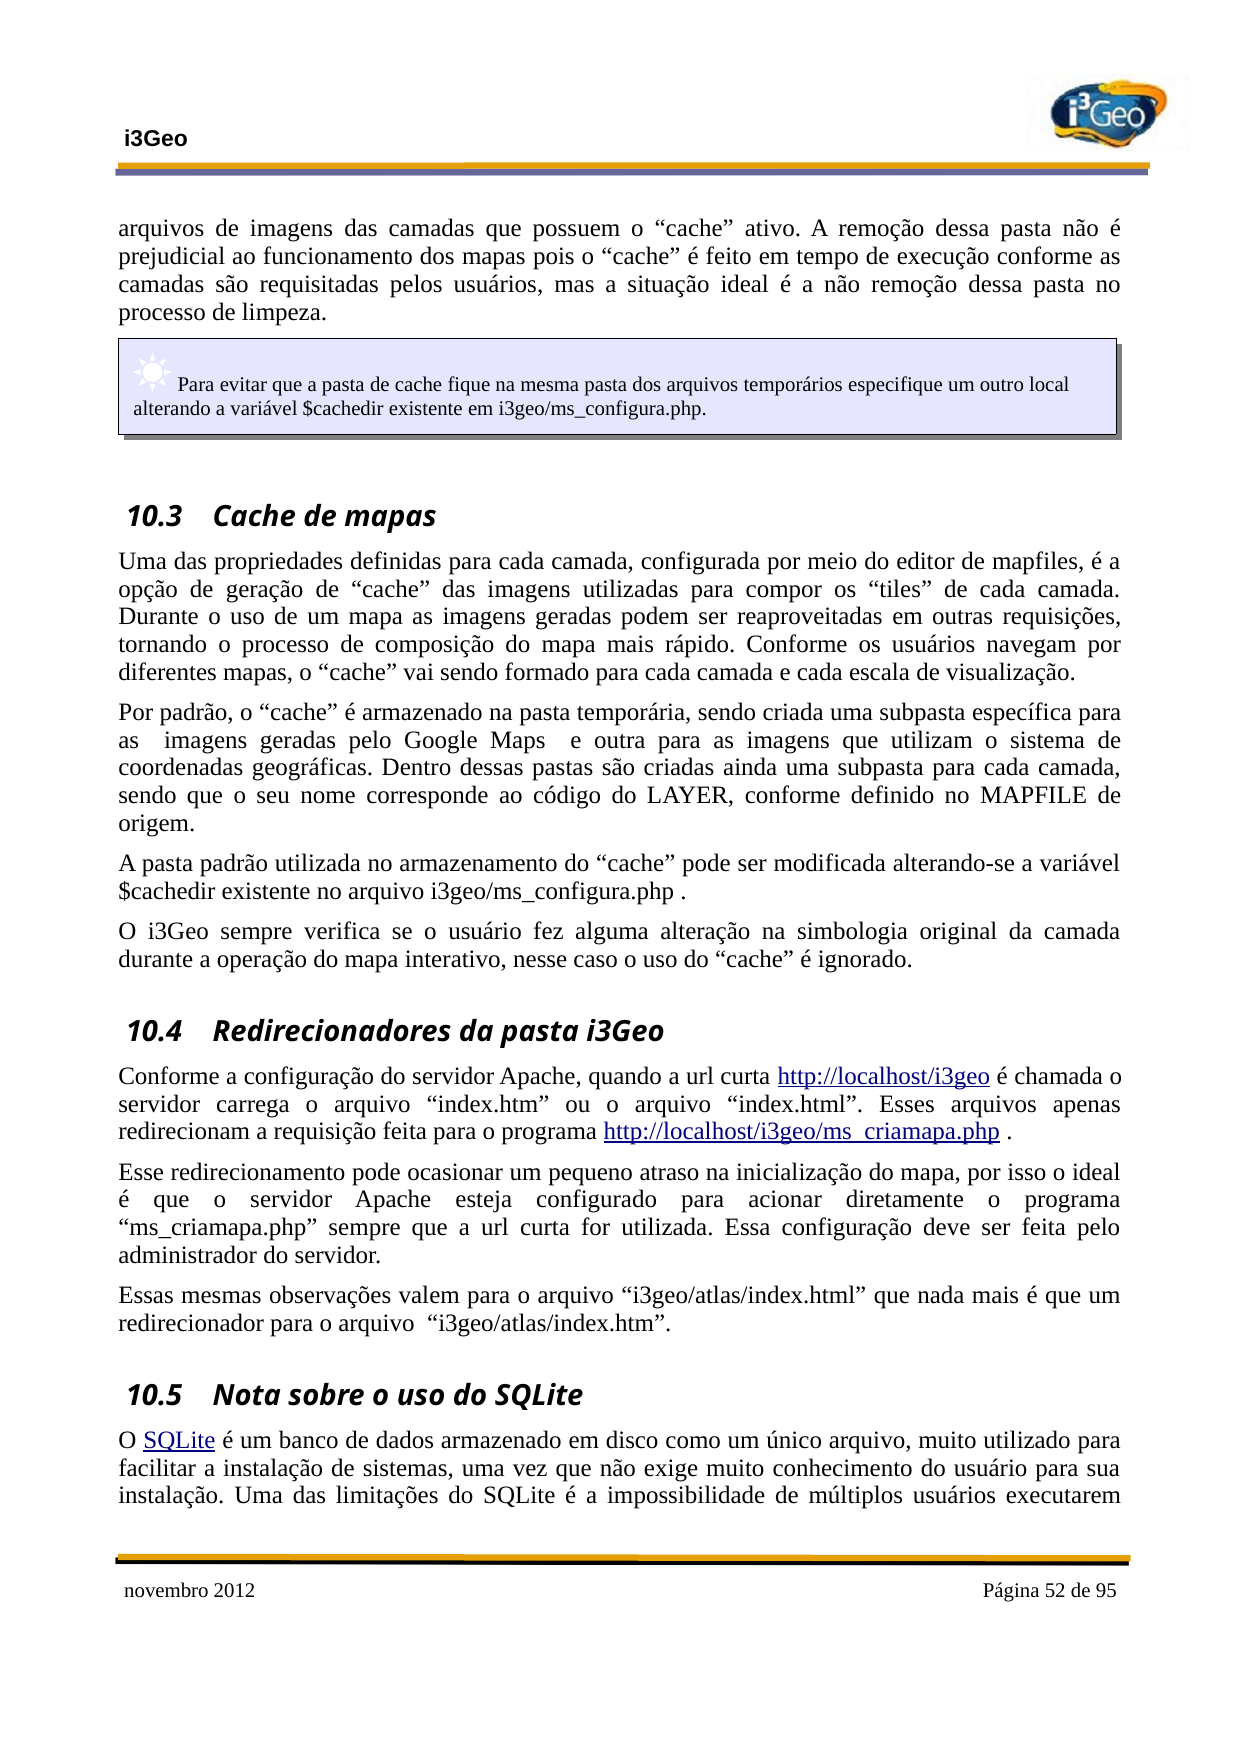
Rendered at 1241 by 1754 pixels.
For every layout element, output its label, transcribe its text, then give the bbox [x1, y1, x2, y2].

subtitle Cache de mapas [118, 495, 1122, 534]
text O i3Geo sempre verifica se o usuário fez alguma alteração na simbologia original da camada durante a operação do mapa interativo, nesse caso o uso do “cache” é ignorado. [118, 917, 1122, 972]
text Conforme a configuração do servidor Apache, quando a url curta http://localhost/i3geo é chamada o servidor carrega o arquivo “index.htm” ou o arquivo “index.html”. Esses arquivos apenas redirecionam a requisição feita para o programa http://localhost/i3geo/ms_criamapa.php . [118, 1062, 1122, 1145]
picture [164, 369, 173, 376]
picture [149, 352, 156, 361]
picture [138, 358, 167, 392]
picture [133, 369, 141, 376]
picture [1025, 74, 1191, 151]
text Esse redirecionamento pode ocasionar um pequeno atraso na inicialização do mapa, por isso o ideal é que o servidor Apache esteja configurado para acionar diretamente o programa “ms_criamapa.php” sempre que a url curta for utilizada. Essa configuração deve ser feita pelo administrador do servidor. [118, 1158, 1122, 1268]
text Essas mesmas observações valem para o arquivo “i3geo/atlas/index.html” que nada mais é que um redirecionador para o arquivo “i3geo/atlas/index.htm”. [118, 1281, 1122, 1336]
text O SQLite é um banco de dados armazenado em disco como um único arquivo, muito utilizado para facilitar a instalação de sistemas, uma vez que não exige muito conhecimento do usuário para sua instalação. Uma das limitações do SQLite é a impossibilidade de múltiplos usuários executarem [118, 1426, 1122, 1509]
text Uma das propriedades definidas para cada camada, configurada por meio do editor de mapfiles, é a opção de geração de “cache” das imagens utilizadas para compor os “tiles” de cada camada. Durante o uso de um mapa as imagens geradas podem ser reaproveitadas em outras requisições, tornando o processo de composição do mapa mais rápido. Conforme os usuários navegam por diferentes mapas, o “cache” vai sendo formado para cada camada e cada escala de visualização. [118, 547, 1122, 686]
subtitle Redirecionadores da pasta i3Geo [118, 1010, 1122, 1049]
text Para evitar que a pasta de cache fique na mesma pasta dos arquivos temporários especifique um outro local alterando a variável $cachedir existente em i3geo/ms_configura.php. [119, 370, 1116, 425]
text A pasta padrão utilizada no armazenamento do “cache” pode ser modificada alterando-se a variável $cachedir existente no arquivo i3geo/ms_configura.php . [118, 849, 1122, 904]
subtitle Nota sobre o uso do SQLite [118, 1374, 1122, 1414]
text Por padrão, o “cache” é armazenado na pasta temporária, sendo criada uma subpasta específica para as imagens geradas pelo Google Maps e outra para as imagens que utilizam o sistema de coordenadas geográficas. Dentro dessas pastas são criadas ainda uma subpasta para cada camada, sendo que o seu nome corresponde ao código do LAYER, conforme definido no MAPFILE de origem. [118, 698, 1122, 837]
text arquivos de imagens das camadas que possuem o “cache” ativo. A remoção dessa pasta não é prejudicial ao funcionamento dos mapas pois o “cache” é feito em tempo de execução conforme as camadas são requisitadas pelos usuários, mas a situação ideal é a não remoção dessa pasta no processo de limpeza. [118, 214, 1122, 325]
